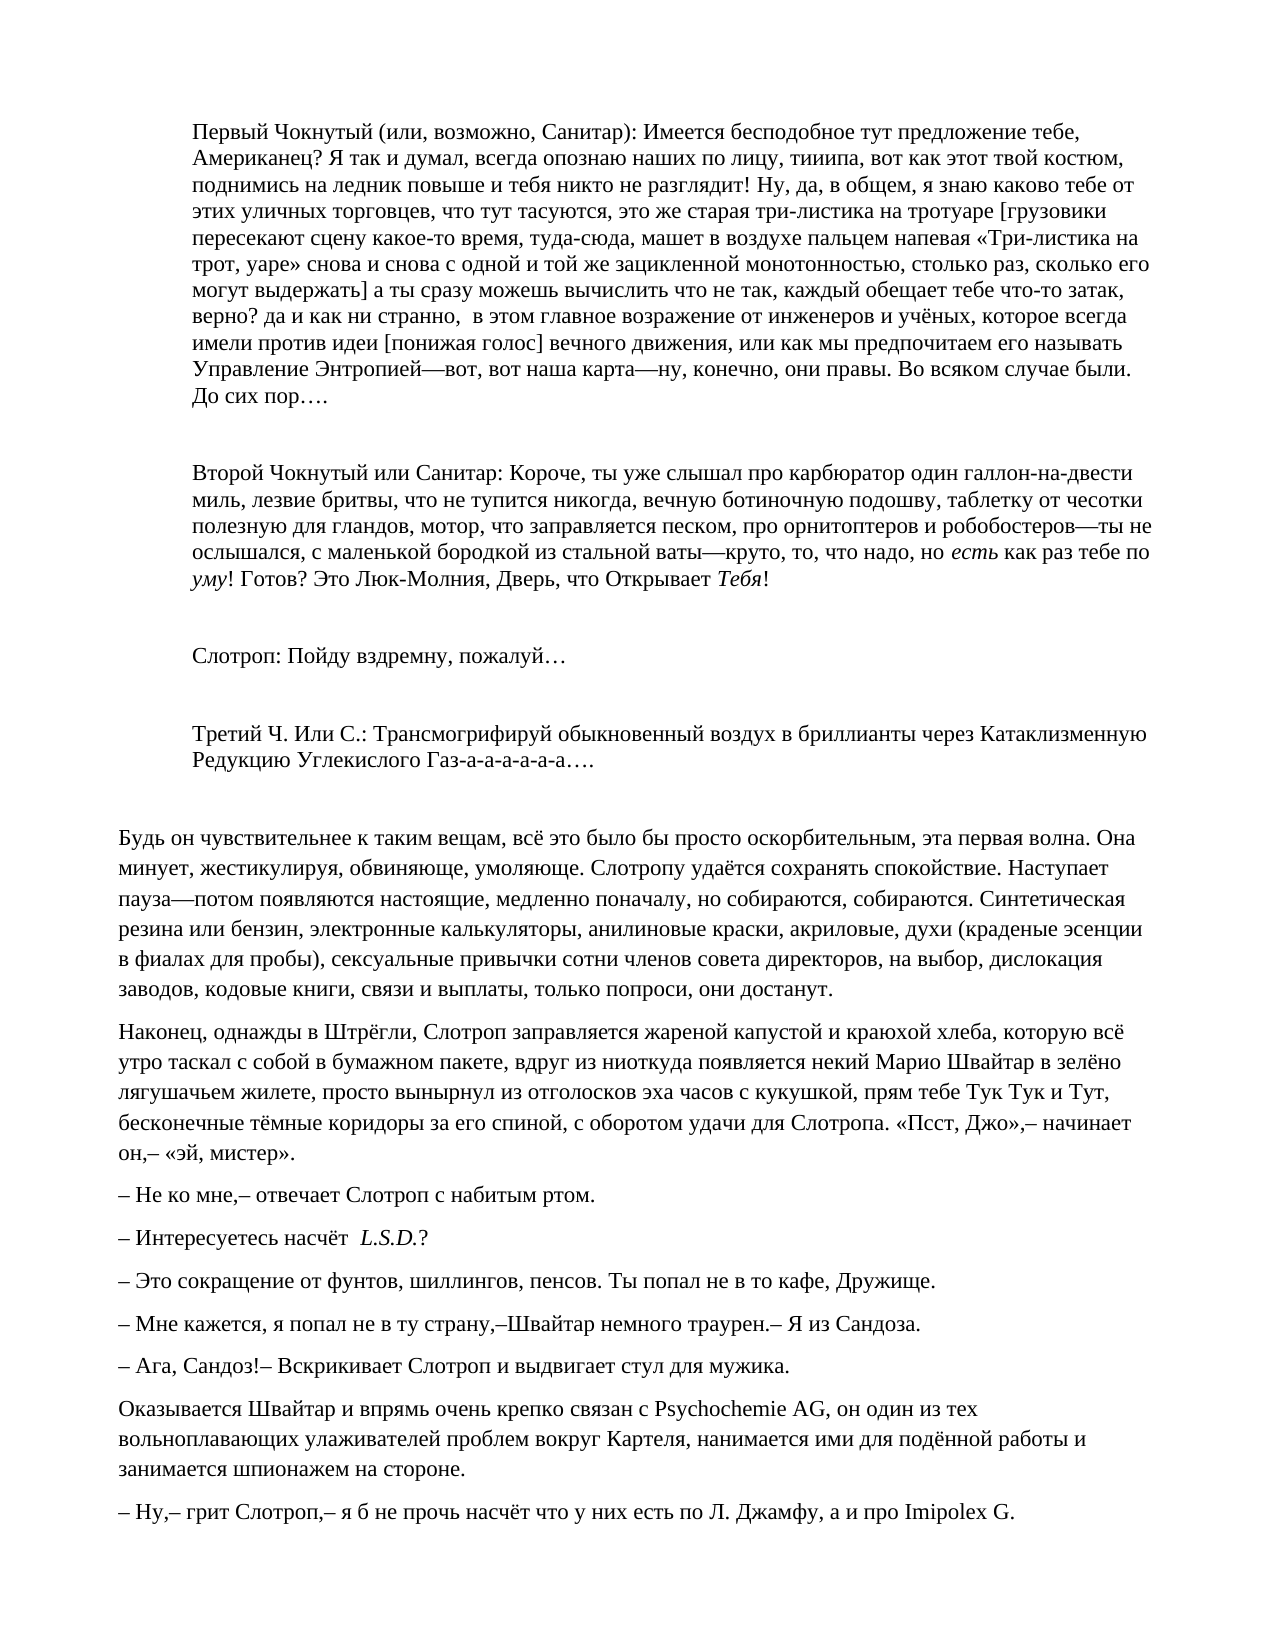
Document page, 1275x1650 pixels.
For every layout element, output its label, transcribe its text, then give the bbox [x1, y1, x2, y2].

text Будь он чувствительнее к таким вещам, всё это было бы просто оскорбительным, эта первая волна. Она минует, жестикулируя, обвиняюще, умоляюще. Слотропу удаётся сохранять спокойствие. Наступает пауза—потом появляются настоящие, медленно поначалу, но собираются, собираются. Синтетическая резина или бензин, электронные калькуляторы, анилиновые краски, акриловые, духи (краденые эсенции в фиалах для пробы), сексуальные привычки сотни членов совета директоров, на выбор, дислокация заводов, кодовые книги, связи и выплаты, только попроси, они достанут. [118, 824, 1157, 1002]
text – Ну,– грит Слотроп,– я б не прочь насчёт что у них есть по Л. Джамфу, а и про Imipolex G. [118, 1498, 1157, 1524]
text Оказывается Швайтар и впрямь очень крепко связан с Psychochemie AG, он один из тех вольноплавающих улаживателей проблем вокруг Картеля, нанимается ими для подённой работы и занимается шпионажем на стороне. [118, 1395, 1157, 1482]
text – Интересуетесь насчёт L.S.D.? [118, 1224, 1157, 1251]
text – Не ко мне,– отвечает Слотроп с набитым ртом. [118, 1182, 1157, 1208]
text – Ага, Сандоз!– Вскрикивает Слотроп и выдвигает стул для мужика. [118, 1352, 1157, 1379]
text Наконец, однажды в Штрёгли, Слотроп заправляется жареной капустой и краюхой хлеба, которую всё утро таскал с собой в бумажном пакете, вдруг из ниоткуда появляется некий Марио Швайтар в зелёно лягушачьем жилете, просто вынырнул из отголосков эха часов с кукушкой, прям тебе Тук Тук и Тут, бесконечные тёмные коридоры за его спиной, с оборотом удачи для Слотропа. «Псст, Джо»,– начинает он,– «эй, мистер». [118, 1018, 1157, 1165]
text – Мне кажется, я попал не в ту страну,–Швайтар немного траурен.– Я из Сандоза. [118, 1310, 1157, 1336]
text Первый Чокнутый (или, возможно, Санитар): Имеется бесподобное тут предложение тебе, Американец? Я так и думал, всегда опознаю наших по лицу, тииипа, вот как этот твой костюм, поднимись на ледник повыше и тебя никто не разглядит! Ну, да, в общем, я знаю каково тебе от этих уличных торговцев, что тут тасуются, это же старая три-листика на тротуаре [грузовики пересекают сцену какое-то время, туда-сюда, машет в воздухе пальцем напевая «Три-листика на трот, уаре» снова и снова с одной и той же зацикленной монотонностью, столько раз, сколько его могут выдержать] а ты сразу можешь вычислить что не так, каждый обещает тебе что-то затак, верно? да и как ни странно, в этом главное возражение от инженеров и учёных, которое всегда имели против идеи [понижая голос] вечного движения, или как мы предпочитаем его называть Управление Энтропией—вот, вот наша карта—ну, конечно, они правы. Во всяком случае были. До сих пор…. [192, 118, 1157, 408]
text Второй Чокнутый или Санитар: Короче, ты уже слышал про карбюратор один галлон-на-двести миль, лезвие бритвы, что не тупится никогда, вечную ботиночную подошву, таблетку от чесотки полезную для гландов, мотор, что заправляется песком, про орнитоптеров и робобостеров—ты не ослышался, с маленькой бородкой из стальной ваты—круто, то, что надо, но есть как раз тебе по уму! Готов? Это Люк-Молния, Дверь, что Открывает Тебя! [192, 459, 1157, 591]
text – Это сокращение от фунтов, шиллингов, пенсов. Ты попал не в то кафе, Дружище. [118, 1267, 1157, 1293]
text Третий Ч. Или С.: Трансмогрифируй обыкновенный воздух в бриллианты через Катаклизменную Редукцию Углекислого Газ-а-а-а-а-а-а…. [192, 720, 1157, 773]
text Слотроп: Пойду вздремну, пожалуй… [192, 642, 1157, 669]
